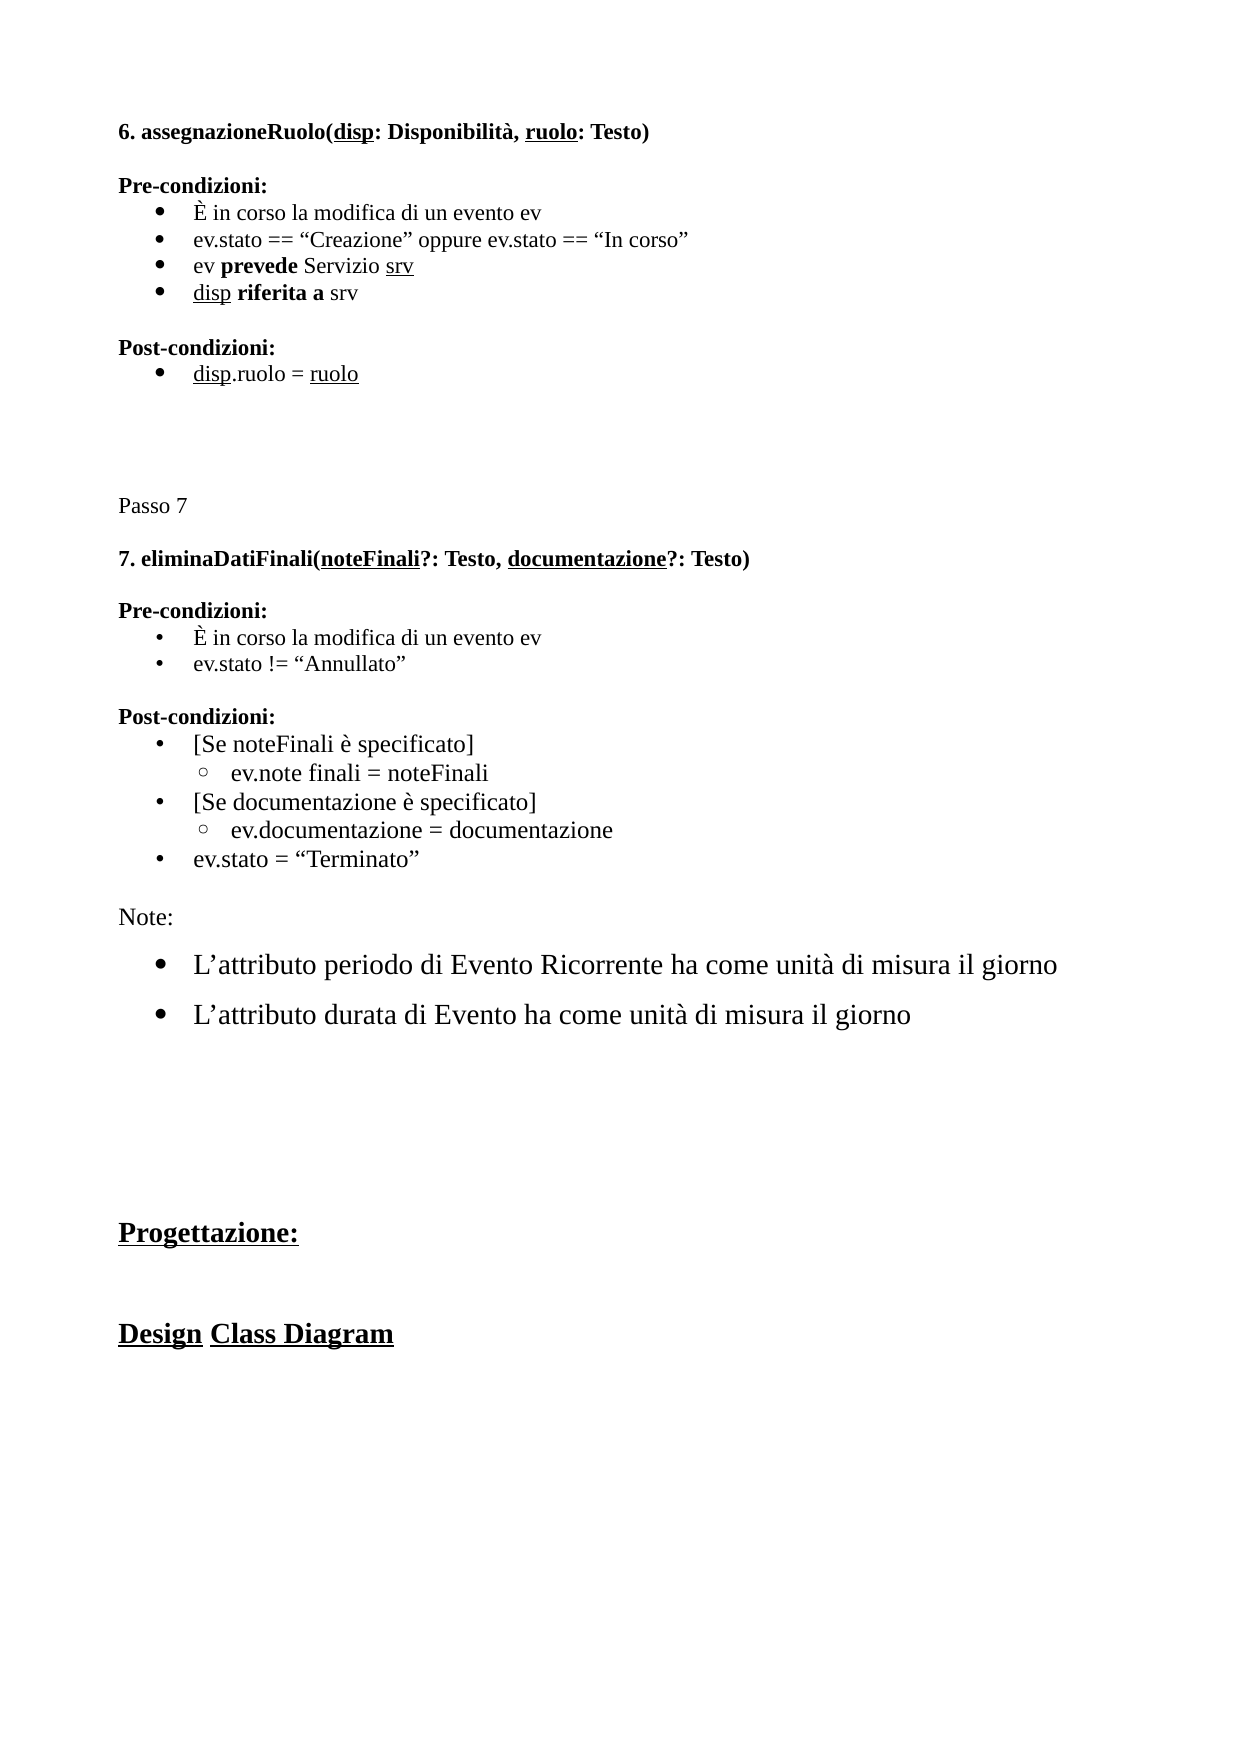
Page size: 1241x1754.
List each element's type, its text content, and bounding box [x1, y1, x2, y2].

list L’attributo durata di Evento ha come unità di misura il giorno [156, 997, 1122, 1031]
list ev.stato != “Annullato” [156, 650, 1122, 677]
text Design Class Diagram [118, 1316, 1122, 1350]
text Passo 7 [118, 492, 1122, 518]
list È in corso la modifica di un evento ev [156, 199, 1122, 226]
list ev.stato == “Creazione” oppure ev.stato == “In corso” [156, 226, 1122, 252]
list disp.ruolo = ruolo [156, 360, 1122, 387]
text Pre-condizioni: [118, 172, 1122, 199]
list È in corso la modifica di un evento ev [156, 624, 1122, 650]
list ev prevede Servizio srv [156, 252, 1122, 279]
text Pre-condizioni: [118, 597, 1122, 624]
text 7. eliminaDatiFinali(noteFinali?: Testo, documentazione?: Testo) [118, 545, 1122, 571]
list [Se noteFinali è specificato] [156, 729, 1122, 758]
list ev.documentazione = documentazione [193, 816, 1122, 844]
text Post-condizioni: [118, 333, 1122, 360]
list disp riferita a srv [156, 279, 1122, 306]
list L’attributo periodo di Evento Ricorrente ha come unità di misura il giorno [156, 947, 1122, 981]
list ev.stato = “Terminato” [156, 844, 1122, 873]
text Progettazione: [118, 1216, 1122, 1249]
list [Se documentazione è specificato] [156, 787, 1122, 816]
text 6. assegnazioneRuolo(disp: Disponibilità, ruolo: Testo) [118, 118, 1122, 144]
text Note: [118, 902, 1122, 931]
text Post-condizioni: [118, 703, 1122, 729]
list ev.note finali = noteFinali [193, 758, 1122, 787]
